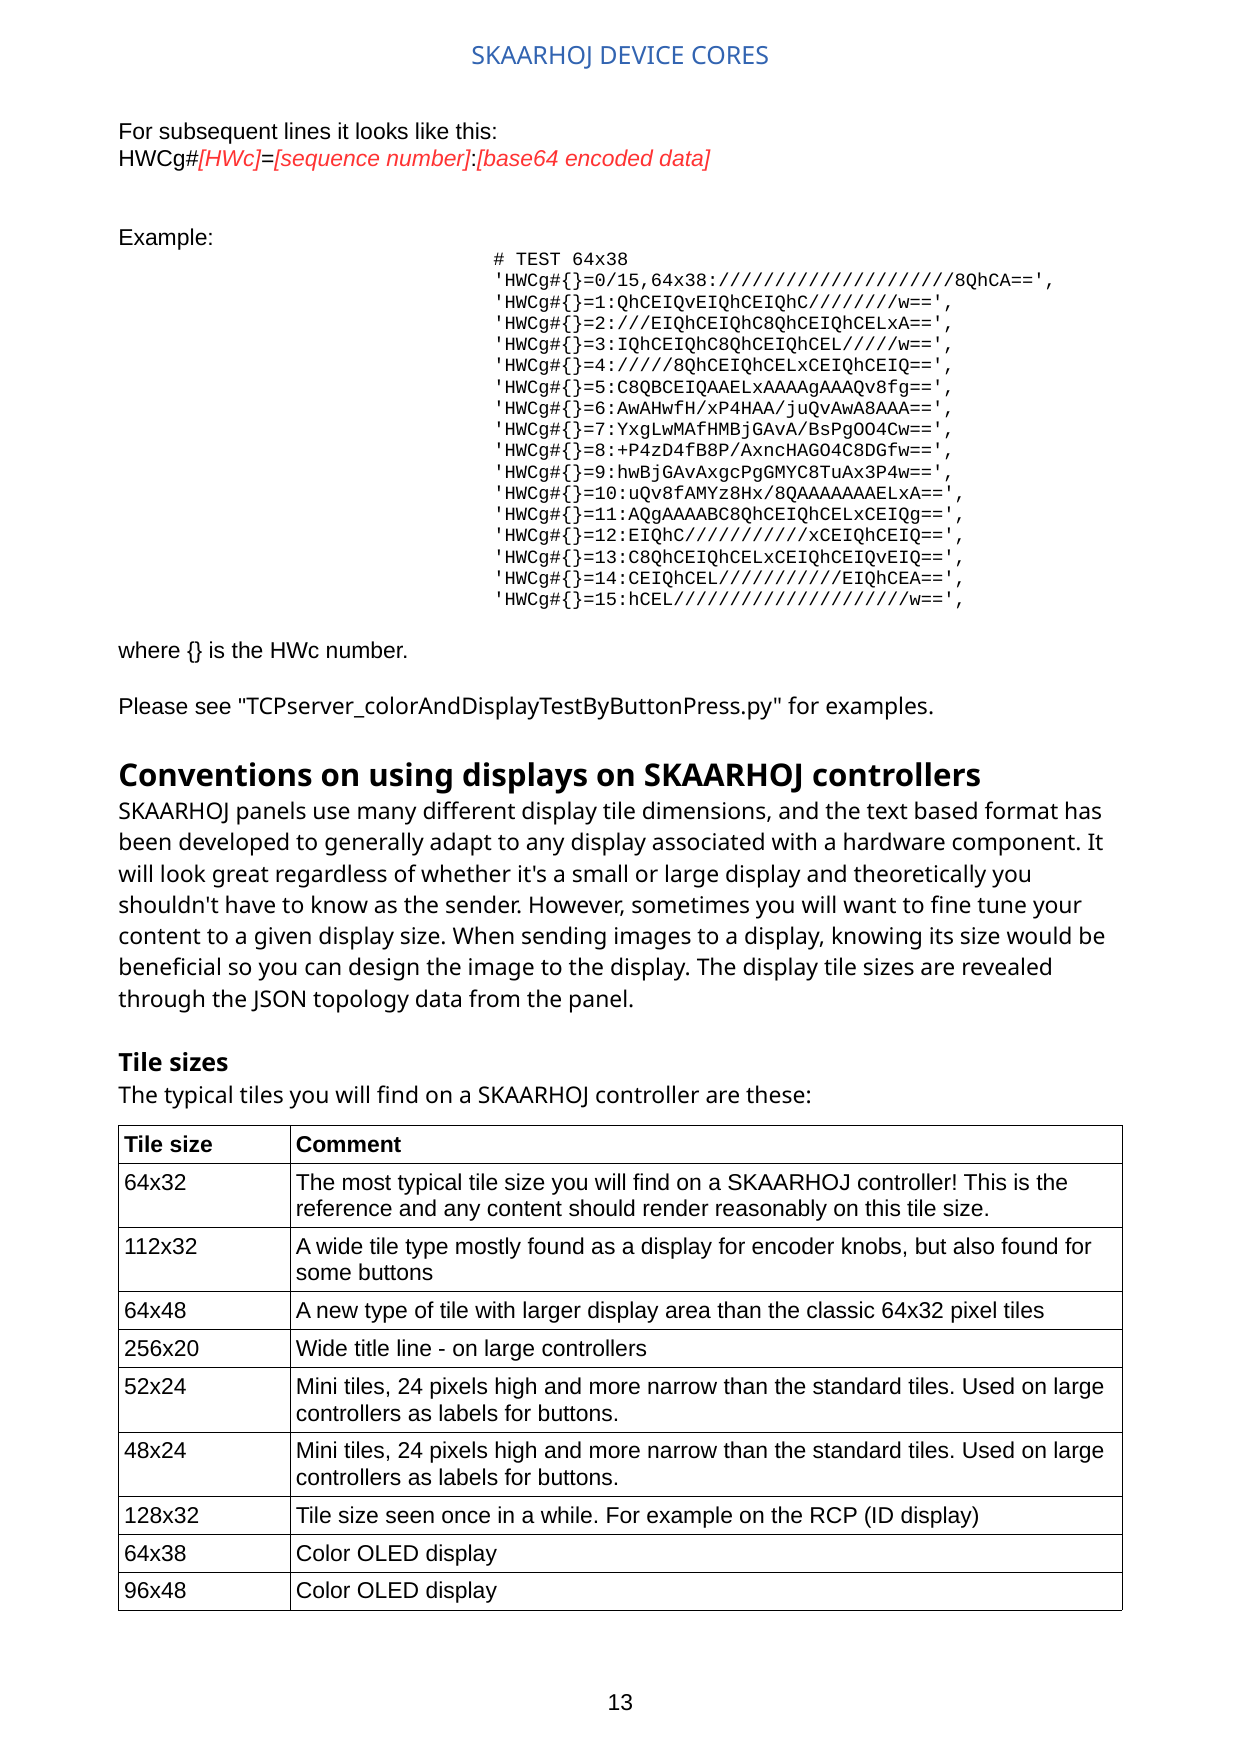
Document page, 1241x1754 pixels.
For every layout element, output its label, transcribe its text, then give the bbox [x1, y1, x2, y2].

text 'HWCg#{}=10:uQv8fAMYz8Hx/8QAAAAAAAELxA==', [118, 484, 1122, 505]
table_cell Mini tiles, 24 pixels high and more narrow than the standard tiles. Used on large controllers as labels for buttons. [291, 1433, 1122, 1496]
subtitle Conventions on using displays on SKAARHOJ controllers [118, 753, 1122, 795]
table_cell A wide tile type mostly found as a display for encoder knobs, but also found for some buttons [291, 1228, 1122, 1291]
table_cell 64x48 [119, 1292, 290, 1329]
table_cell 96x48 [119, 1573, 290, 1609]
text 'HWCg#{}=0/15,64x38://///////////////////8QhCA==', [118, 271, 1122, 292]
text 'HWCg#{}=12:EIQhC///////////xCEIQhCEIQ==', [118, 526, 1122, 547]
text 'HWCg#{}=8:+P4zD4fB8P/AxncHAGO4C8DGfw==', [118, 441, 1122, 462]
table_cell 64x38 [119, 1535, 290, 1572]
table_cell 128x32 [119, 1497, 290, 1534]
table_cell Wide title line - on large controllers [291, 1330, 1122, 1367]
table_cell A new type of tile with larger display area than the classic 64x32 pixel tiles [291, 1292, 1122, 1329]
text Example: [118, 223, 1122, 250]
text 'HWCg#{}=9:hwBjGAvAxgcPgGMYC8TuAx3P4w==', [118, 462, 1122, 484]
text where {} is the HWc number. [118, 637, 1122, 664]
text For subsequent lines it looks like this: [118, 118, 1122, 144]
text 'HWCg#{}=2:///EIQhCEIQhC8QhCEIQhCELxA==', [118, 314, 1122, 335]
text 'HWCg#{}=11:AQgAAAABC8QhCEIQhCELxCEIQg==', [118, 505, 1122, 526]
table_cell The most typical tile size you will find on a SKAARHOJ controller! This is the reference and any content should render reasonably on this tile size. [291, 1164, 1122, 1227]
table_cell 48x24 [119, 1433, 290, 1496]
text 'HWCg#{}=7:YxgLwMAfHMBjGAvA/BsPgOO4Cw==', [118, 420, 1122, 441]
text 'HWCg#{}=4://///8QhCEIQhCELxCEIQhCEIQ==', [118, 356, 1122, 377]
text 'HWCg#{}=3:IQhCEIQhC8QhCEIQhCEL/////w==', [118, 335, 1122, 356]
table_cell Tile size seen once in a while. For example on the RCP (ID display) [291, 1497, 1122, 1534]
text 'HWCg#{}=5:C8QBCEIQAAELxAAAAgAAAQv8fg==', [118, 377, 1122, 399]
table_cell Color OLED display [291, 1573, 1122, 1609]
text 'HWCg#{}=13:C8QhCEIQhCELxCEIQhCEIQvEIQ==', [118, 547, 1122, 569]
text 'HWCg#{}=6:AwAHwfH/xP4HAA/juQvAwA8AAA==', [118, 399, 1122, 420]
table_cell 112x32 [119, 1228, 290, 1291]
text # TEST 64x38 [118, 250, 1122, 271]
text Please see "TCPserver_colorAndDisplayTestByButtonPress.py" for examples. [118, 690, 1122, 721]
subtitle Tile sizes [118, 1045, 1122, 1079]
text 'HWCg#{}=1:QhCEIQvEIQhCEIQhC////////w==', [118, 292, 1122, 314]
table_cell 52x24 [119, 1368, 290, 1432]
table_cell Mini tiles, 24 pixels high and more narrow than the standard tiles. Used on large controllers as labels for buttons. [291, 1368, 1122, 1432]
table_cell 256x20 [119, 1330, 290, 1367]
text 'HWCg#{}=15:hCEL/////////////////////w==', [118, 590, 1122, 611]
text 'HWCg#{}=14:CEIQhCEL///////////EIQhCEA==', [118, 569, 1122, 590]
table_cell 64x32 [119, 1164, 290, 1227]
table_cell Color OLED display [291, 1535, 1122, 1572]
text HWCg#[HWc]=[sequence number]:[base64 encoded data] [118, 144, 1122, 171]
text The typical tiles you will find on a SKAARHOJ controller are these: [118, 1079, 1122, 1110]
text SKAARHOJ panels use many different display tile dimensions, and the text based format has been developed to generally adapt to any display associated with a hardware component. It will look great regardless of whether it's a small or large display and theoretically you shouldn't have to know as the sender. However, sometimes you will want to fine tune your content to a given display size. When sending images to a display, knowing its size would be beneficial so you can design the image to the display. The display tile sizes are revealed through the JSON topology data from the panel. [118, 795, 1122, 1014]
table_header Tile size [119, 1126, 290, 1163]
table_header Comment [291, 1126, 1122, 1163]
